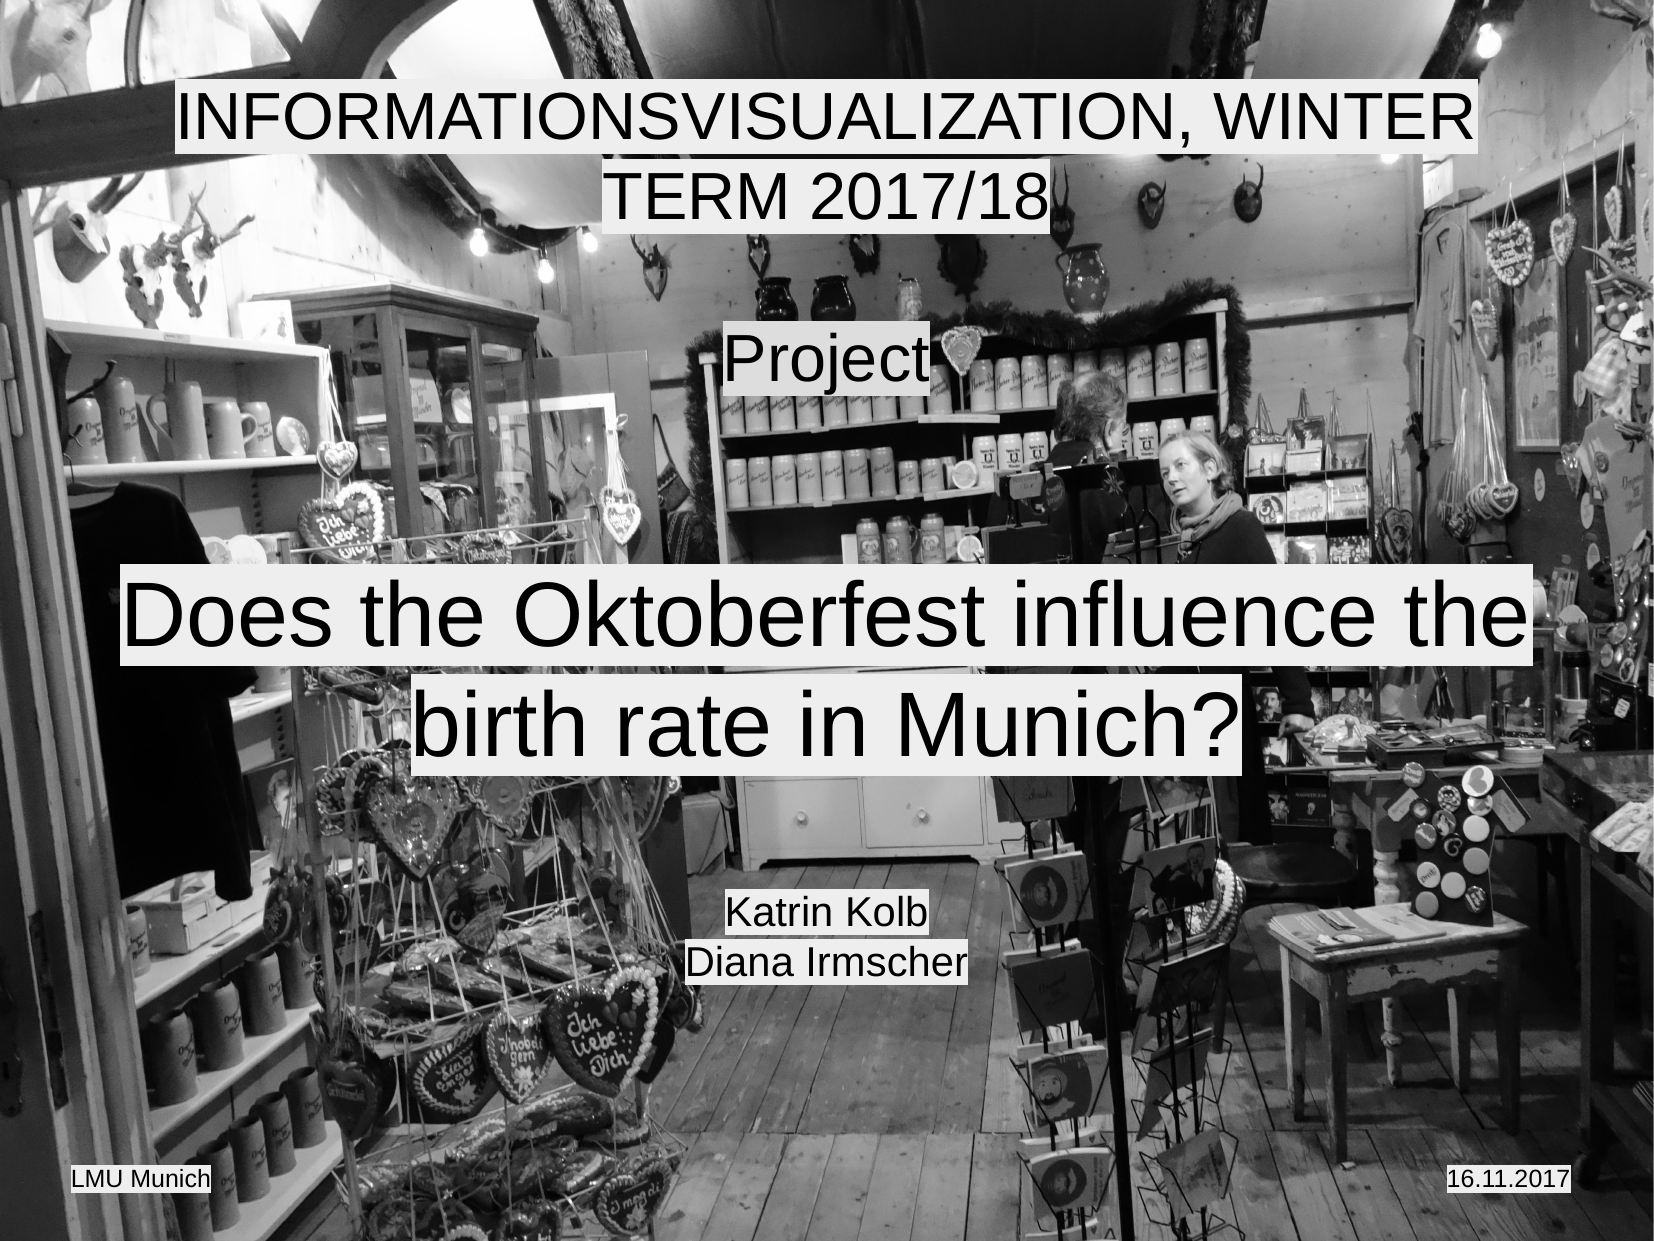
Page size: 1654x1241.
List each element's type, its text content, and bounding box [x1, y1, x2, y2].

picture [0, 0, 1654, 1241]
text_box INFORMATIONSVISUALIZATION, WINTER TERM 2017/18 [82, 49, 1571, 257]
text_box Project Does the Oktoberfest influence the birth rate in Munich? Katrin Kolb Diana Irmscher [82, 290, 1571, 1010]
text_box 16.11.2017 [1405, 1163, 1571, 1192]
text_box LMU Munich [70, 1163, 237, 1192]
